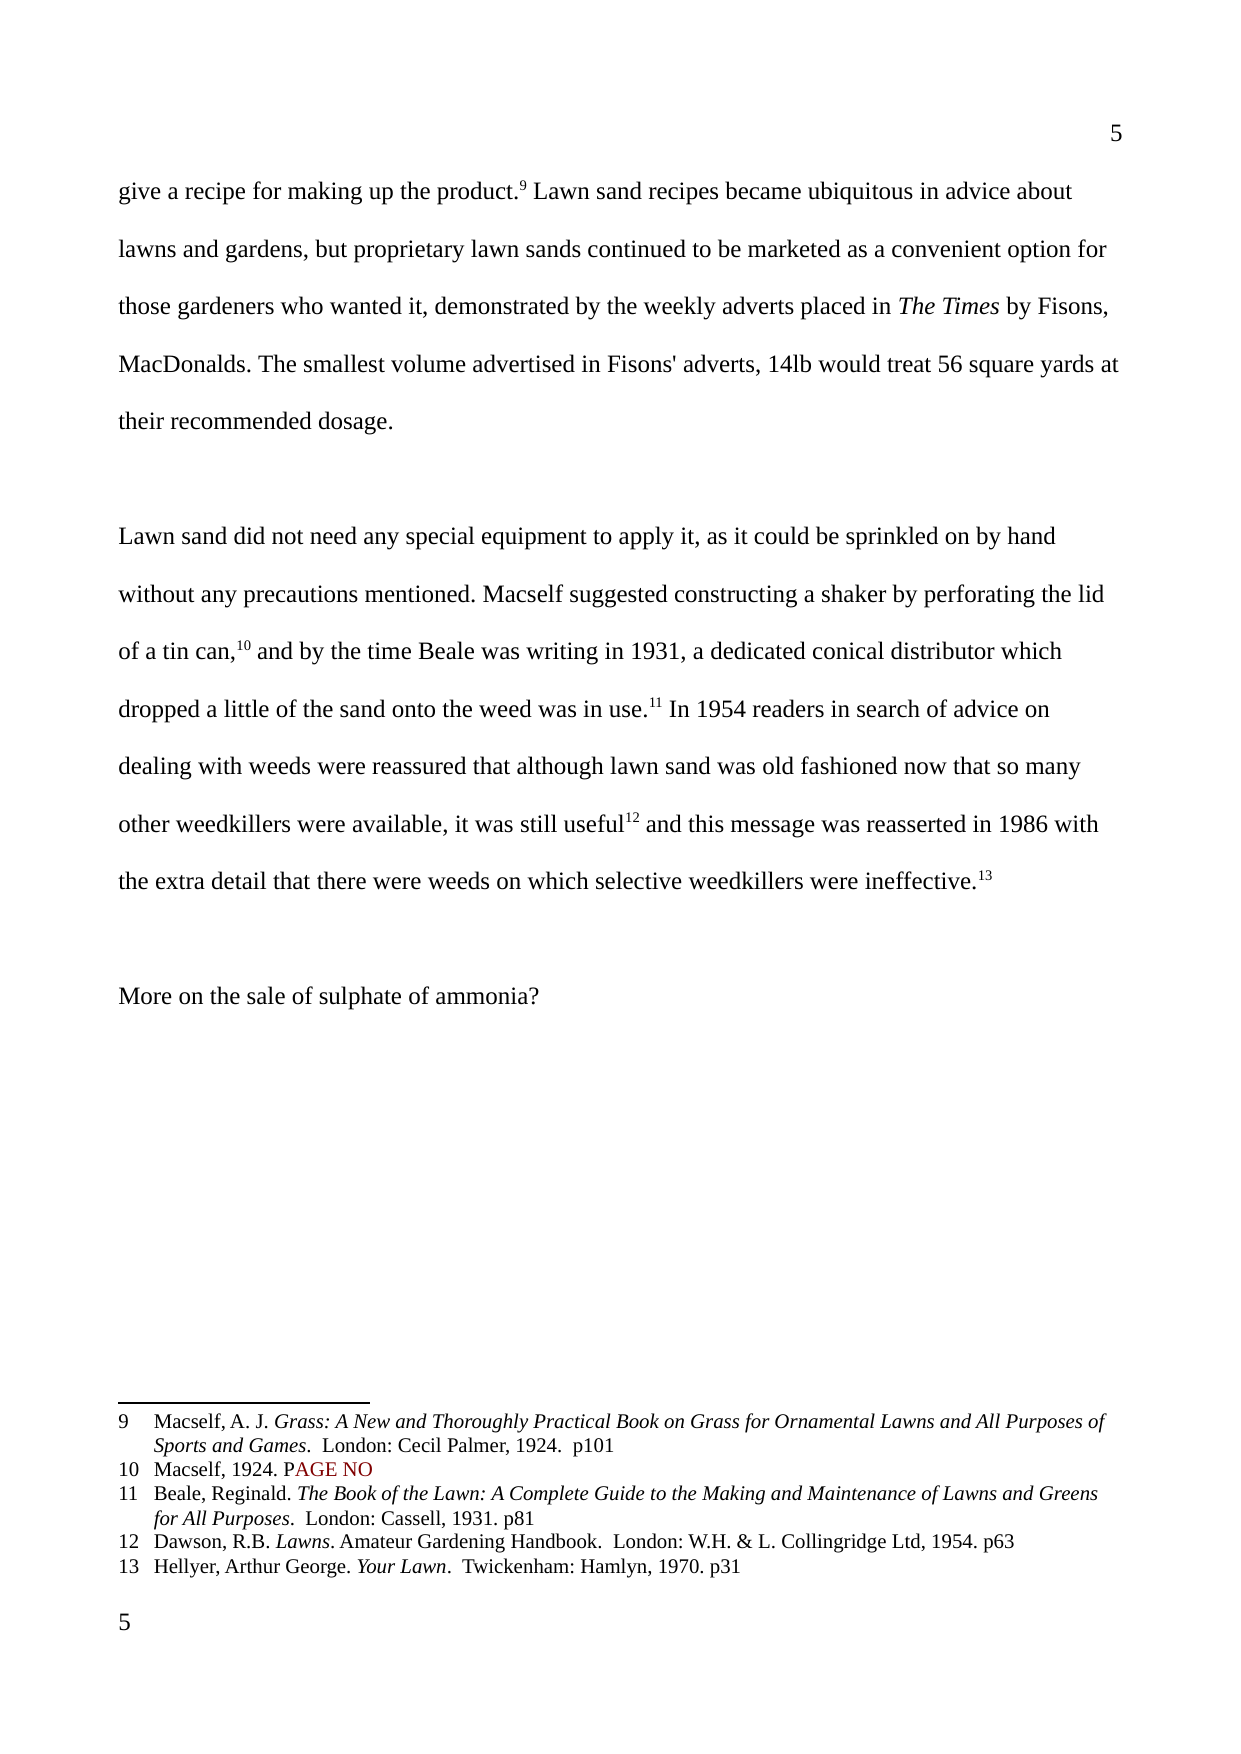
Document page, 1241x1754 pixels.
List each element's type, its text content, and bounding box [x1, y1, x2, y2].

text Dawson, R.B. Lawns. Amateur Gardening Handbook. London: W.H. & L. Collingridge Ltd, 1954. p63 [118, 1529, 1122, 1553]
text Macself, 1924. PAGE NO [118, 1457, 1122, 1481]
text More on the sale of sulphate of ammonia? [118, 981, 1122, 1010]
text Macself, A. J. Grass: A New and Thoroughly Practical Book on Grass for Ornamental Lawns and All Purposes of Sports and Games. London: Cecil Palmer, 1924. p101 [118, 1409, 1122, 1457]
text give a recipe for making up the product. Lawn sand recipes became ubiquitous in advice about lawns and gardens, but proprietary lawn sands continued to be marketed as a convenient option for those gardeners who wanted it, demonstrated by the weekly adverts placed in The Times by Fisons, MacDonalds. The smallest volume advertised in Fisons' adverts, 14lb would treat 56 square yards at their recommended dosage. [118, 176, 1122, 435]
text Lawn sand did not need any special equipment to apply it, as it could be sprinkled on by hand without any precautions mentioned. Macself suggested constructing a shaker by perforating the lid of a tin can, and by the time Beale was writing in 1931, a dedicated conical distributor which dropped a little of the sand onto the weed was in use. In 1954 readers in search of advice on dealing with weeds were reassured that although lawn sand was old fashioned now that so many other weedkillers were available, it was still useful and this message was reasserted in 1986 with the extra detail that there were weeds on which selective weedkillers were ineffective. [118, 521, 1122, 895]
text Beale, Reginald. The Book of the Lawn: A Complete Guide to the Making and Maintenance of Lawns and Greens for All Purposes. London: Cassell, 1931. p81 [118, 1481, 1122, 1529]
text Hellyer, Arthur George. Your Lawn. Twickenham: Hamlyn, 1970. p31 [118, 1553, 1122, 1578]
